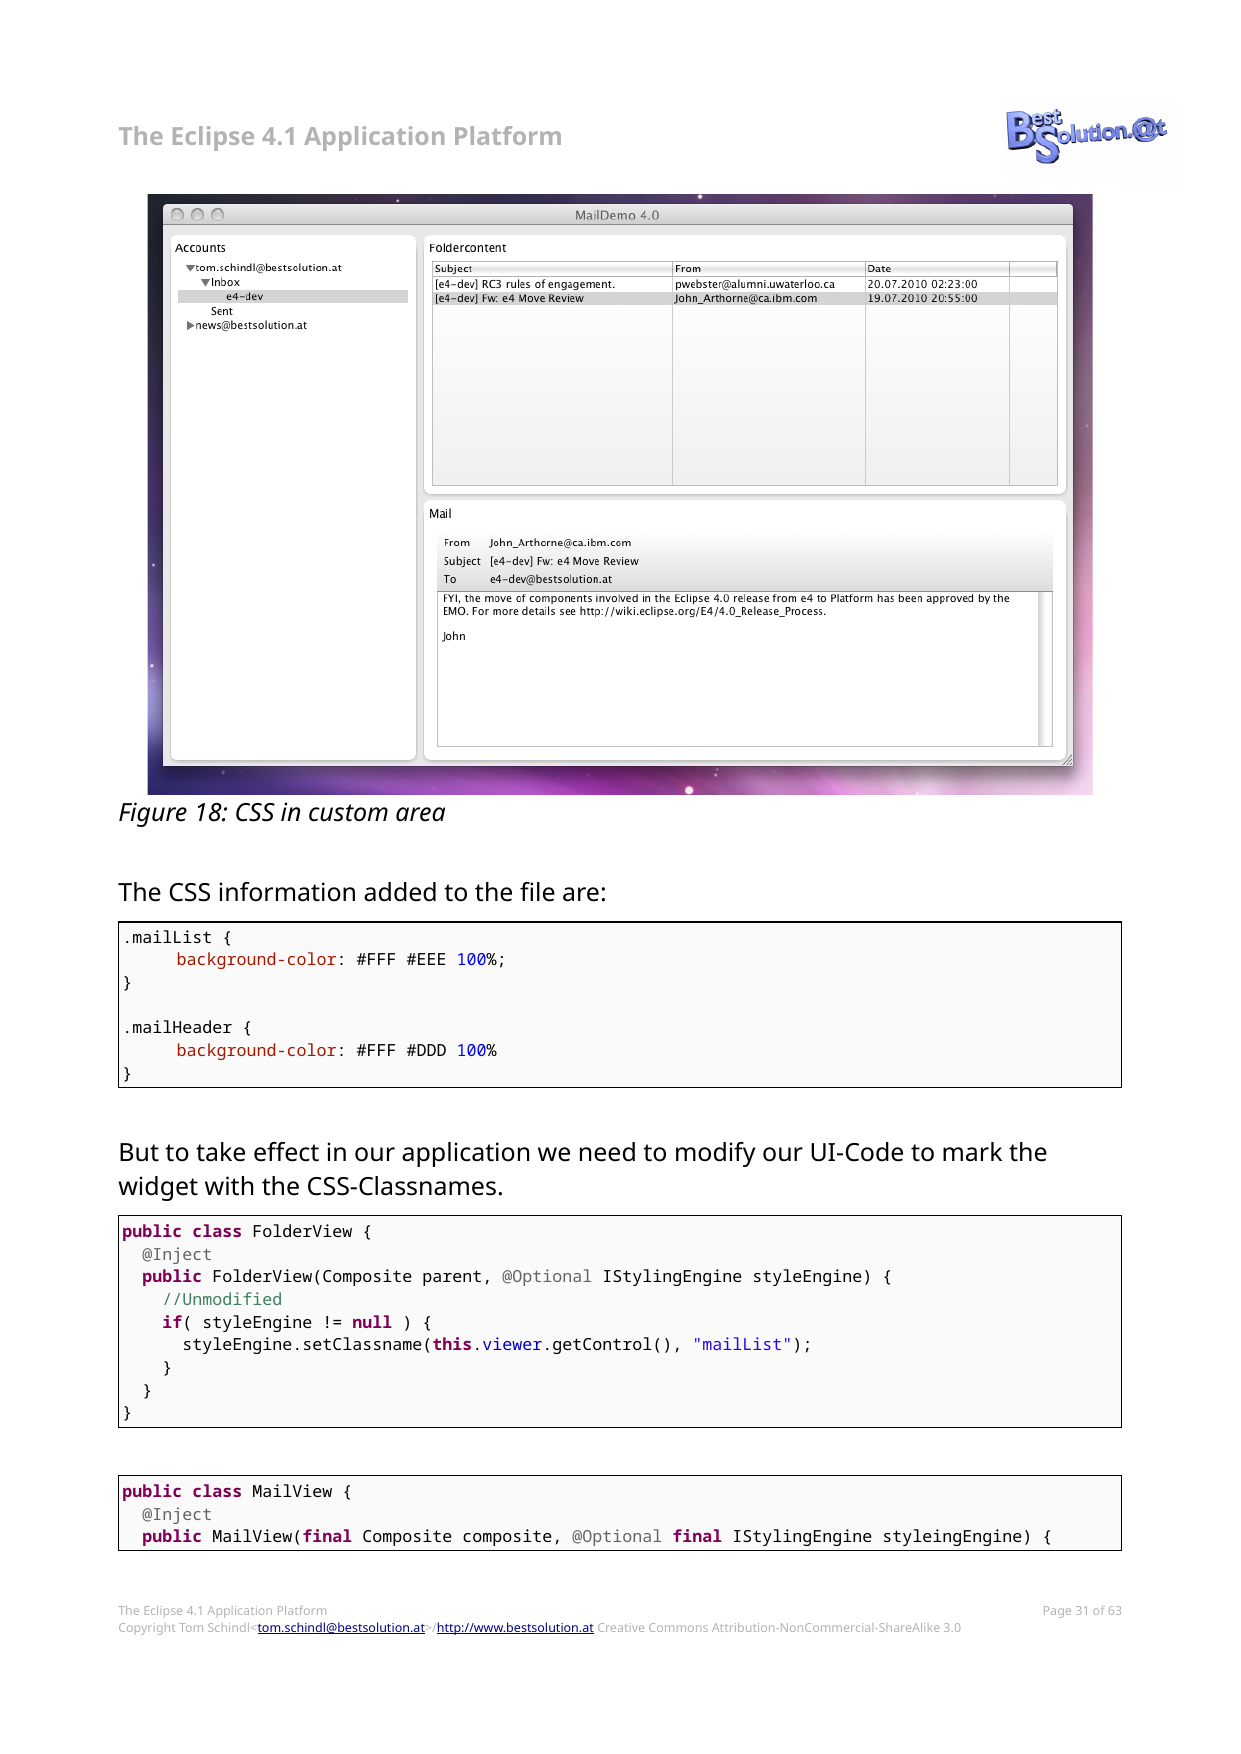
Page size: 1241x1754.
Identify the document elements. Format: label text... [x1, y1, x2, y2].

text public class FolderView { @Inject public FolderView(Composite parent, @Optional IStylingEngine styleEngine) { //Unmodified if( styleEngine != null ) { styleEngine.setClassname(this.viewer.getControl(), "mailList"); } } } [119, 1216, 1121, 1427]
text .mailList { [119, 923, 1121, 944]
text } [119, 1058, 1121, 1087]
text background-color: #FFF #DDD 100% [119, 1035, 1121, 1058]
text But to take effect in our application we need to modify our UI-Code to mark the widget with the CSS-Classnames. [118, 1135, 1122, 1203]
picture [1002, 101, 1181, 191]
text Figure 18: CSS in custom area [118, 795, 1122, 828]
text background-color: #FFF #EEE 100%; [119, 944, 1121, 967]
text public class MailView { @Inject public MailView(final Composite composite, @Optional final IStylingEngine styleingEngine) { [119, 1476, 1121, 1550]
text The CSS information added to the file are: [118, 875, 1122, 909]
text .mailHeader { [119, 1012, 1121, 1035]
picture [147, 194, 1093, 795]
text } [119, 967, 1121, 989]
